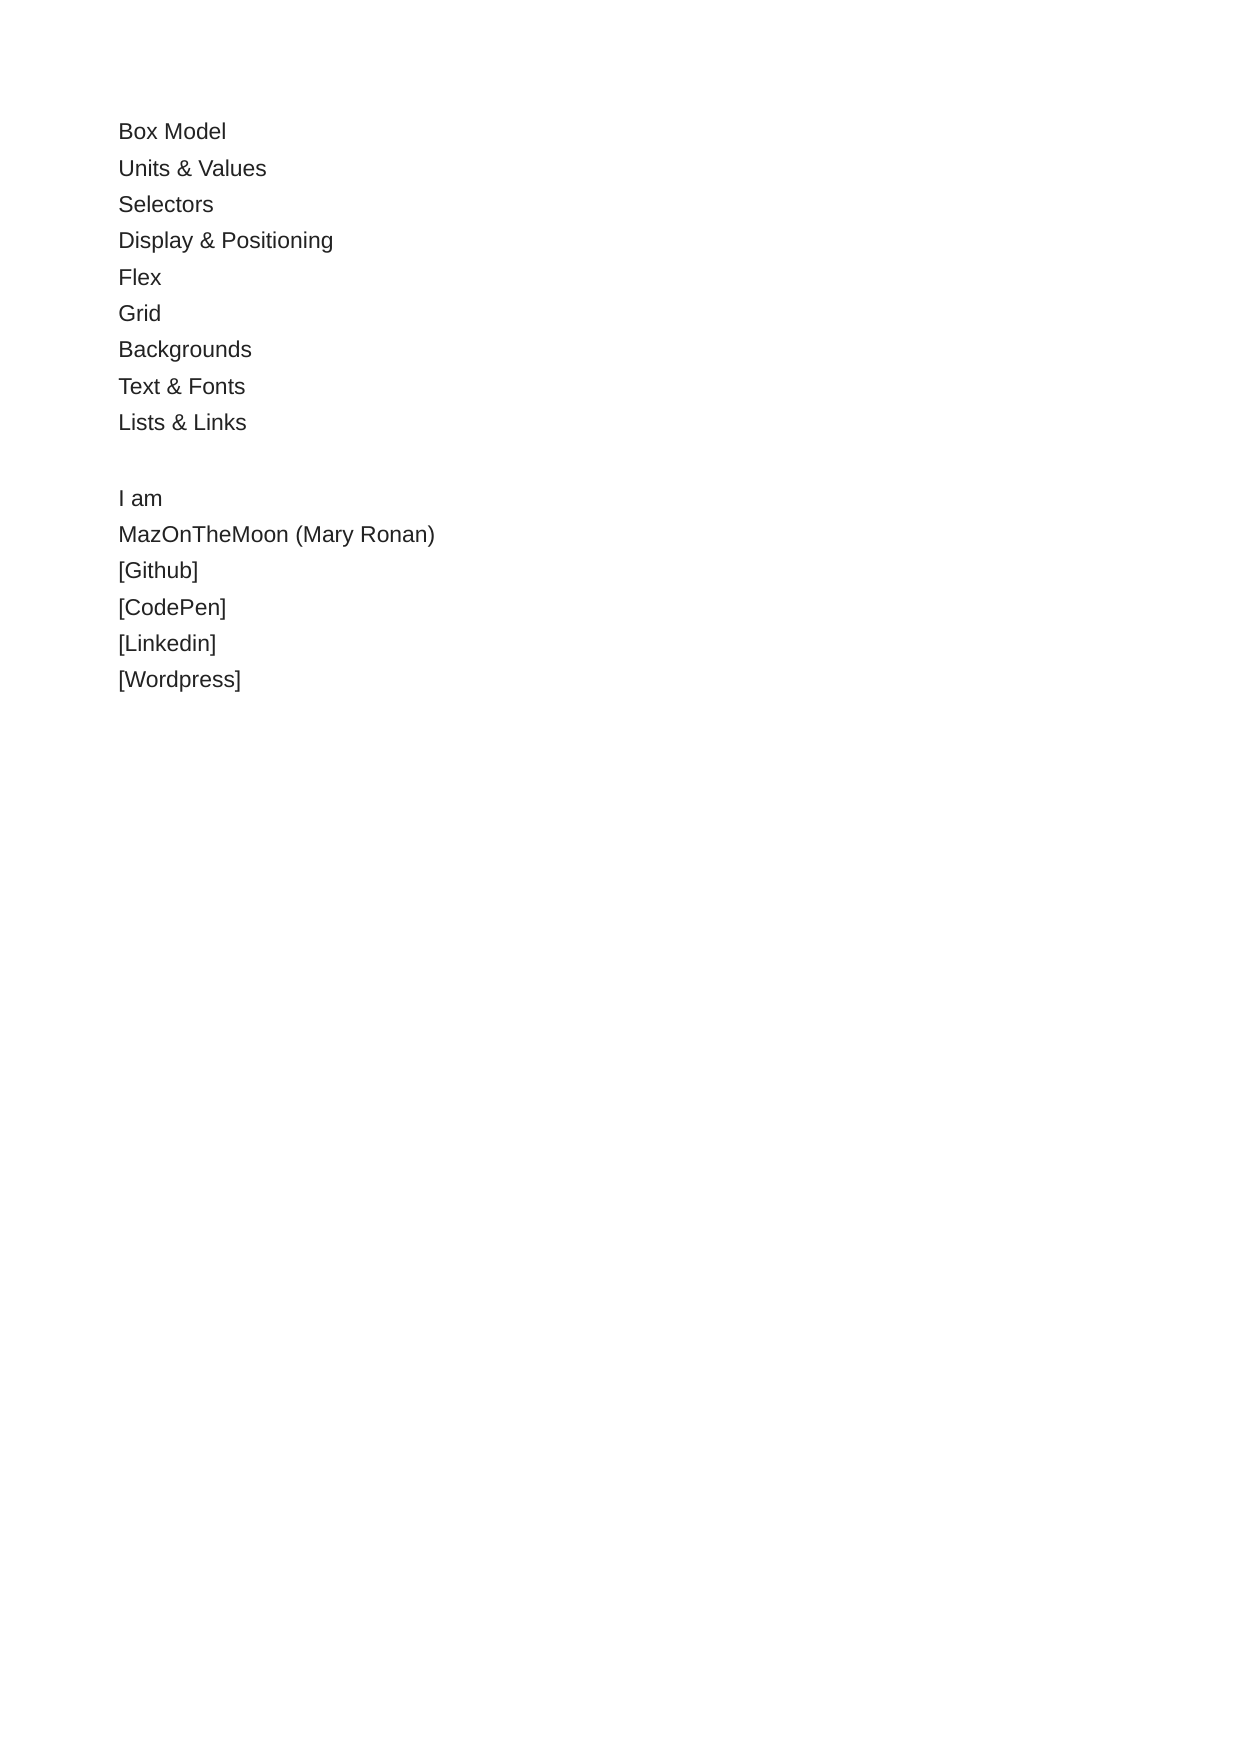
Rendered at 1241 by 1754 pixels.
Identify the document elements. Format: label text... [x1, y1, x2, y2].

text Lists & Links [118, 409, 1122, 435]
text Box Model [118, 118, 1122, 144]
text Backgrounds [118, 336, 1122, 363]
text Grid [118, 300, 1122, 326]
text [CodePen] [118, 593, 1122, 620]
text I am [118, 484, 1122, 511]
text Selectors [118, 191, 1122, 217]
text Display & Positioning [118, 227, 1122, 253]
text Units & Values [118, 154, 1122, 181]
text [Linkedin] [118, 630, 1122, 656]
text Flex [118, 263, 1122, 290]
text MazOnTheMoon (Mary Ronan) [118, 521, 1122, 547]
text [Github] [118, 557, 1122, 583]
text [Wordpress] [118, 666, 1122, 693]
text Text & Fonts [118, 373, 1122, 399]
